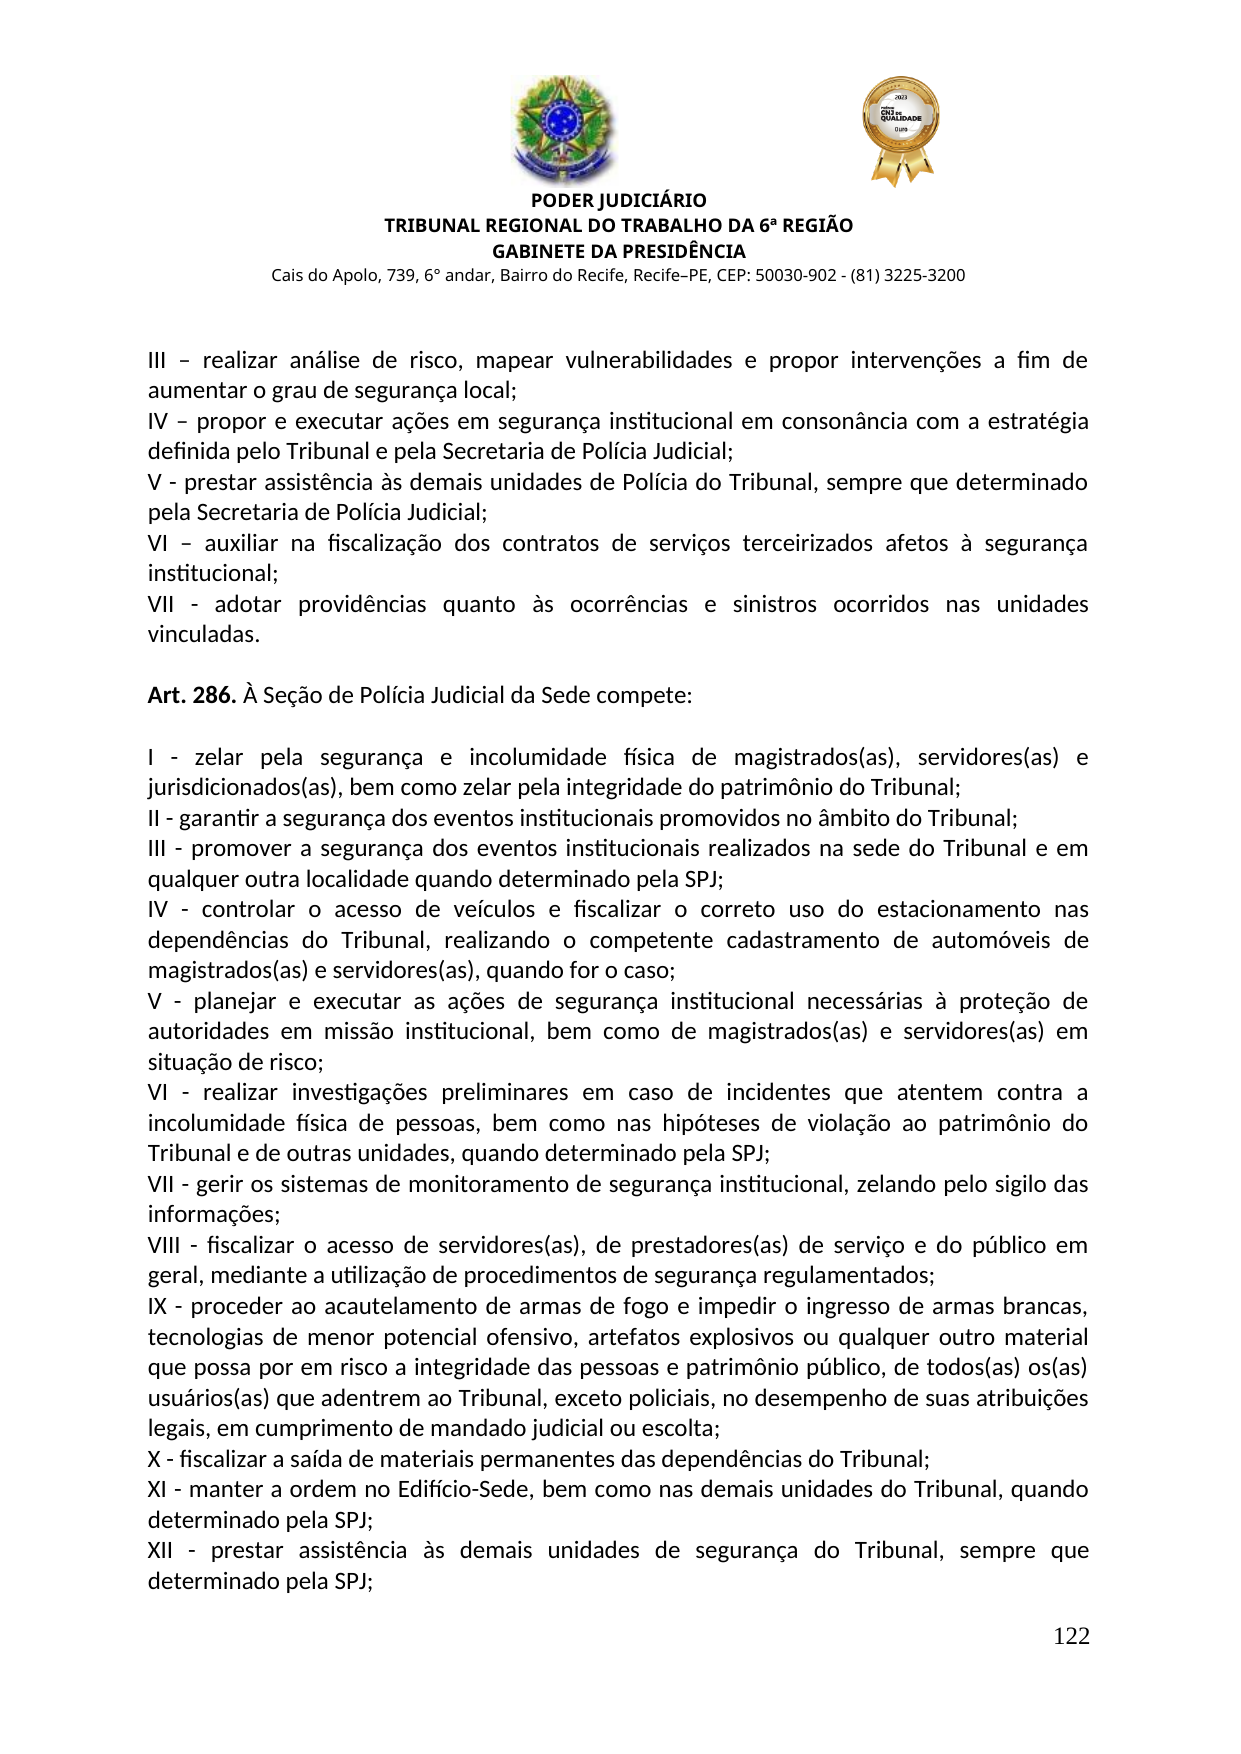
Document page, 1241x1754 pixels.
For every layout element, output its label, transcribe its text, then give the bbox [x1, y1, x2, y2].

subtitle X - fiscalizar a saída de materiais permanentes das dependências do Tribunal; [147, 1443, 1090, 1473]
subtitle Art. 286. À Seção de Polícia Judicial da Sede compete: [147, 680, 1090, 710]
picture [191, 75, 300, 188]
picture [510, 75, 619, 188]
subtitle III - promover a segurança dos eventos institucionais realizados na sede do Tribunal e em qualquer outra localidade quando determinado pela SPJ; [147, 832, 1090, 893]
subtitle VIII - fiscalizar o acesso de servidores(as), de prestadores(as) de serviço e do público em geral, mediante a utilização de procedimentos de segurança regulamentados; [147, 1229, 1090, 1290]
subtitle V - planejar e executar as ações de segurança institucional necessárias à proteção de autoridades em missão institucional, bem como de magistrados(as) e servidores(as) em situação de risco; [147, 985, 1090, 1076]
subtitle IX - proceder ao acautelamento de armas de fogo e impedir o ingresso de armas brancas, tecnologias de menor potencial ofensivo, artefatos explosivos ou qualquer outro material que possa por em risco a integridade das pessoas e patrimônio público, de todos(as) os(as) usuários(as) que adentrem ao Tribunal, exceto policiais, no desempenho de suas atribuições legais, em cumprimento de mandado judicial ou escolta; [147, 1290, 1090, 1443]
picture [862, 76, 940, 188]
subtitle XII - prestar assistência às demais unidades de segurança do Tribunal, sempre que determinado pela SPJ; [147, 1534, 1090, 1595]
subtitle XI - manter a ordem no Edifício-Sede, bem como nas demais unidades do Tribunal, quando determinado pela SPJ; [147, 1473, 1090, 1534]
subtitle VI - realizar investigações preliminares em caso de incidentes que atentem contra a incolumidade física de pessoas, bem como nas hipóteses de violação ao patrimônio do Tribunal e de outras unidades, quando determinado pela SPJ; [147, 1076, 1090, 1168]
subtitle V - prestar assistência às demais unidades de Polícia do Tribunal, sempre que determinado pela Secretaria de Polícia Judicial; [147, 466, 1090, 527]
subtitle IV – propor e executar ações em segurança institucional em consonância com a estratégia definida pelo Tribunal e pela Secretaria de Polícia Judicial; [147, 405, 1090, 466]
subtitle II - garantir a segurança dos eventos institucionais promovidos no âmbito do Tribunal; [147, 802, 1090, 832]
subtitle VII - adotar providências quanto às ocorrências e sinistros ocorridos nas unidades vinculadas. [147, 588, 1090, 649]
subtitle VII - gerir os sistemas de monitoramento de segurança institucional, zelando pelo sigilo das informações; [147, 1168, 1090, 1229]
subtitle IV - controlar o acesso de veículos e fiscalizar o correto uso do estacionamento nas dependências do Tribunal, realizando o competente cadastramento de automóveis de magistrados(as) e servidores(as), quando for o caso; [147, 893, 1090, 985]
subtitle I - zelar pela segurança e incolumidade física de magistrados(as), servidores(as) e jurisdicionados(as), bem como zelar pela integridade do patrimônio do Tribunal; [147, 741, 1090, 802]
subtitle III – realizar análise de risco, mapear vulnerabilidades e propor intervenções a fim de aumentar o grau de segurança local; [147, 344, 1090, 405]
subtitle VI – auxiliar na fiscalização dos contratos de serviços terceirizados afetos à segurança institucional; [147, 527, 1090, 588]
